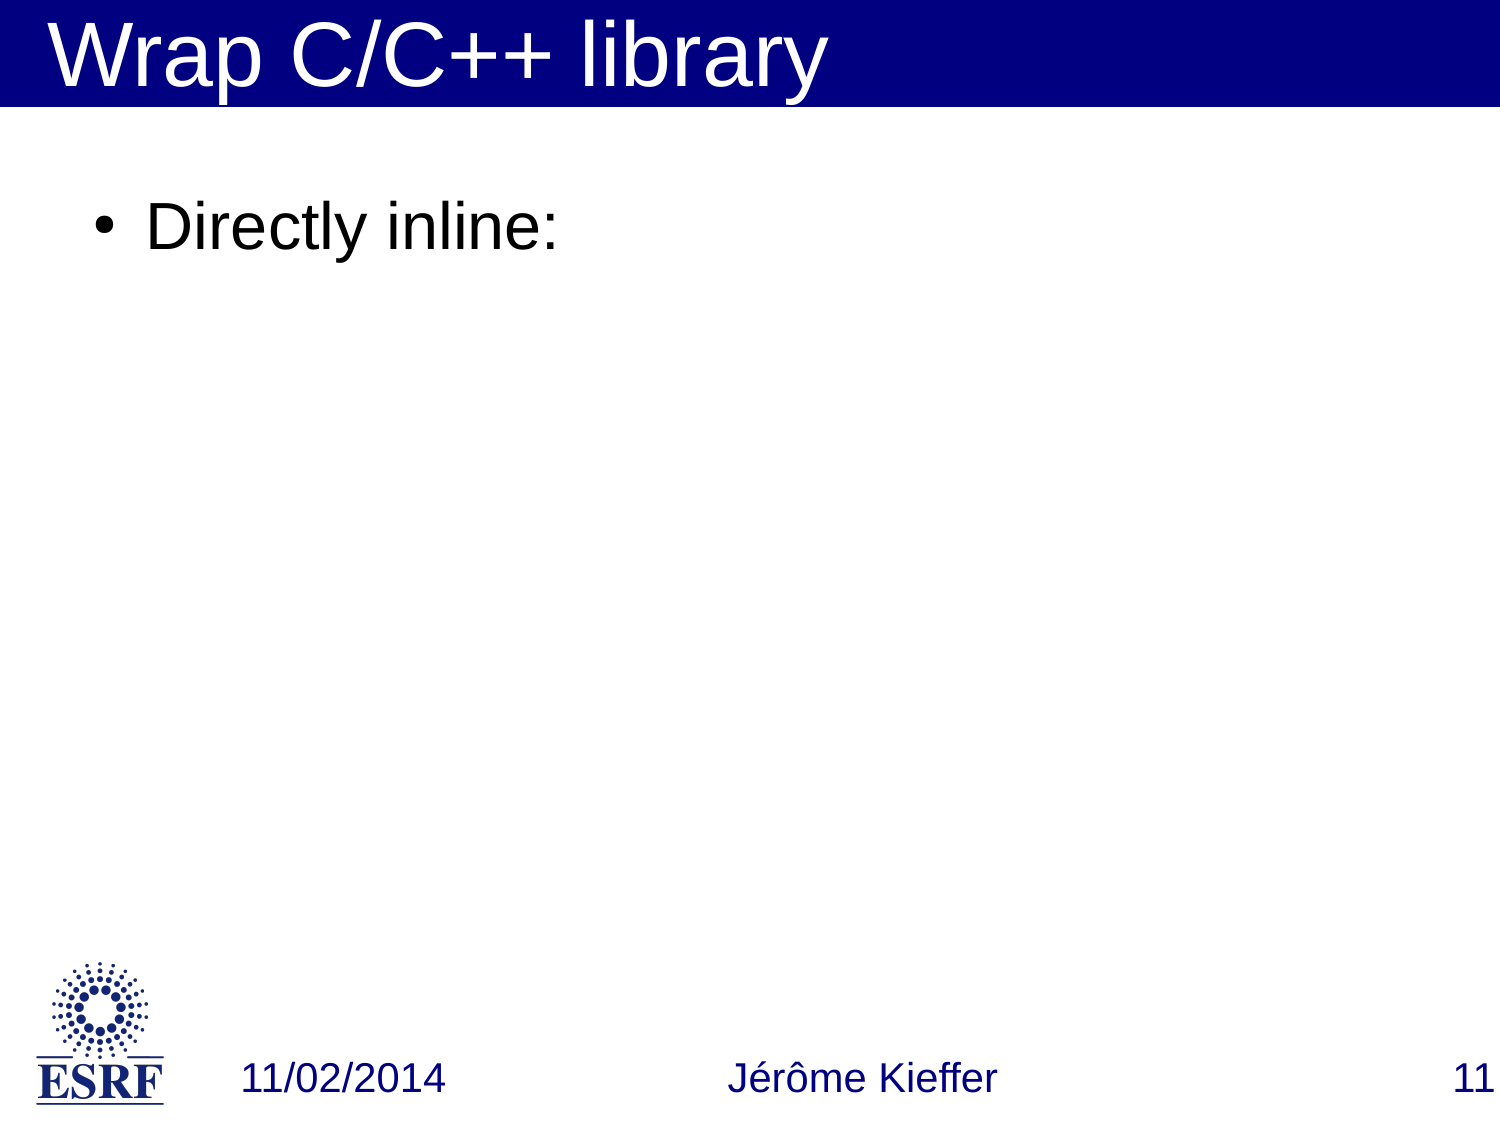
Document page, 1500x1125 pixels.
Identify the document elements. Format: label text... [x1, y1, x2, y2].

title Wrap C/C++ library [47, 3, 1500, 107]
list Directly inline: [75, 188, 1395, 842]
picture [29, 956, 171, 1111]
